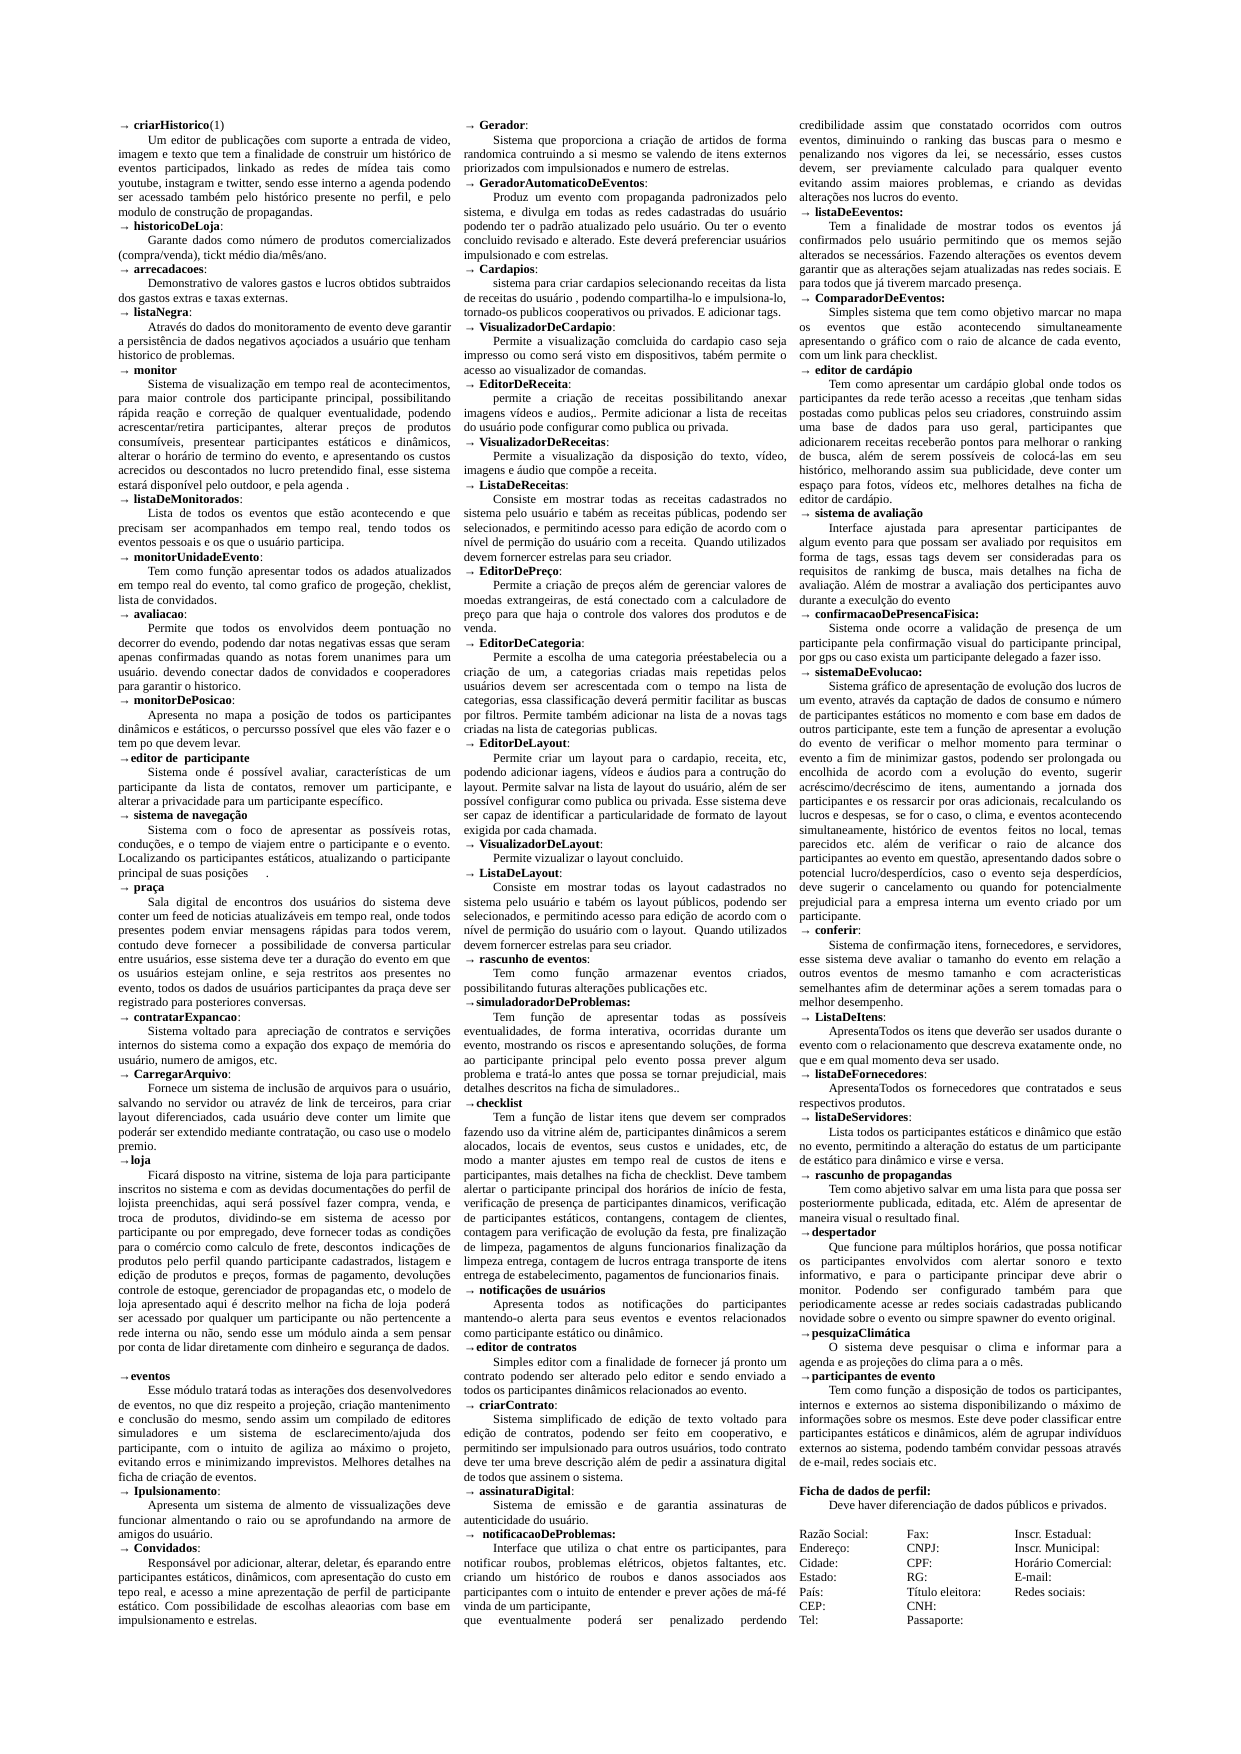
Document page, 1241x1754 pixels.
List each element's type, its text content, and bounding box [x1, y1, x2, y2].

text → Convidados: [118, 1541, 451, 1556]
text → EditorDeReceita: [463, 377, 787, 391]
text → sistema de avaliação [799, 506, 1122, 521]
text → monitor [118, 362, 451, 377]
text Simples editor com a finalidade de fornecer já pronto um contrato podendo ser alterado pelo editor e sendo enviado a todos os participantes dinâmicos relacionados ao evento. [463, 1354, 787, 1397]
text → praça [118, 880, 451, 894]
text Ficará disposto na vitrine, sistema de loja para participante inscritos no sistema e com as devidas documentações do perfil de lojista preenchidas, aqui será possível fazer compra, venda, e troca de produtos, dividindo-se em sistema de acesso por participante ou por empregado, deve fornecer todas as condições para o comércio como calculo de frete, descontos indicações de produtos pelo perfil quando participante cadastrados, listagem e edição de produtos e preços, formas de pagamento, devoluções controle de estoque, gerenciador de propagandas etc, o modelo de loja apresentado aqui é descrito melhor na ficha de loja poderá ser acessado por qualquer um participante ou não pertencente a rede interna ou não, sendo esse um módulo ainda a sem pensar por conta de lidar diretamente com dinheiro e segurança de dados. [118, 1167, 451, 1354]
text Simples sistema que tem como objetivo marcar no mapa os eventos que estão acontecendo simultaneamente apresentando o gráfico com o raio de alcance de cada evento, com um link para checklist. [799, 305, 1122, 362]
text ApresentaTodos os fornecedores que contratados e seus respectivos produtos. [799, 1081, 1122, 1110]
text → EditorDePreço: [463, 564, 787, 578]
text Consiste em mostrar todas os layout cadastrados no sistema pelo usuário e tabém os layout públicos, podendo ser selecionados, e permitindo acesso para edição de acordo com o nível de permição do usuário com o layout. Quando utilizados devem fornercer estrelas para seu criador. [463, 880, 787, 952]
text Apresenta um sistema de almento de vissualizações deve funcionar almentando o raio ou se aprofundando na armore de amigos do usuário. [118, 1498, 451, 1541]
text Permite a criação de preços além de gerenciar valores de moedas extrangeiras, de está conectado com a calculadore de preço para que haja o controle dos valores dos produtos e de venda. [463, 578, 787, 636]
text → listaDeServidores: [799, 1110, 1122, 1124]
text RG: [907, 1570, 1014, 1584]
text Tem como função armazenar eventos criados, possibilitando futuras alterações publicações etc. [463, 966, 787, 995]
text Tem a função de listar itens que devem ser comprados fazendo uso da vitrine além de, participantes dinâmicos a serem alocados, locais de eventos, seus custos e unidades, etc, de modo a manter ajustes em tempo real de custos de itens e participantes, mais detalhes na ficha de checklist. Deve tambem alertar o participante principal dos horários de início de festa, verificação de presença de participantes dinamicos, verificação de participantes estáticos, contangens, contagem de clientes, contagem para verificação de evolução da festa, pre finalização de limpeza, pagamentos de alguns funcionarios finalização da limpeza entrega, contagem de lucros entraga transporte de itens entrega de estabelecimento, pagamentos de funcionarios finais. [463, 1110, 787, 1282]
text Passaporte: [907, 1613, 1014, 1627]
text →eventos [118, 1369, 451, 1383]
text Endereço: [799, 1541, 907, 1556]
text Que funcione para múltiplos horários, que possa notificar os participantes envolvidos com alertar sonoro e texto informativo, e para o participante principar deve abrir o monitor. Podendo ser configurado também para que periodicamente acesse ar redes sociais cadastradas publicando novidade sobre o evento ou simpre spawner do evento original. [799, 1239, 1122, 1326]
text → ComparadorDeEventos: [799, 291, 1122, 305]
text → Gerador: [463, 118, 787, 132]
text Tem como abjetivo salvar em uma lista para que possa ser posteriormente publicada, editada, etc. Além de apresentar de maneira visual o resultado final. [799, 1182, 1122, 1225]
text → listaNegra: [118, 305, 451, 319]
text Permite vizualizar o layout concluido. [463, 851, 787, 866]
text → ListaDeItens: [799, 1009, 1122, 1024]
text →loja [118, 1153, 451, 1167]
text Permite que todos os envolvidos deem pontuação no decorrer do evendo, podendo dar notas negativas essas que seram apenas confirmadas quando as notas forem unanimes para um usuário. devendo conectar dados de convidados e cooperadores para garantir o historico. [118, 621, 451, 693]
text → GeradorAutomaticoDeEventos: [463, 176, 787, 190]
text → CarregarArquivo: [118, 1067, 451, 1081]
text Título eleitora: [907, 1584, 1014, 1599]
text Ficha de dados de perfil: [799, 1484, 1122, 1498]
text Apresenta no mapa a posição de todos os participantes dinâmicos e estáticos, o percursso possível que eles vão fazer e o tem po que devem levar. [118, 707, 451, 751]
text → ListaDeLayout: [463, 866, 787, 880]
text Sistema simplificado de edição de texto voltado para edição de contratos, podendo ser feito em cooperativo, e permitindo ser impulsionado para outros usuários, todo contrato deve ter uma breve descrição além de pedir a assinatura digital de todos que assinem o sistema. [463, 1412, 787, 1484]
text Sistema que proporciona a criação de artidos de forma randomica contruindo a si mesmo se valendo de itens externos priorizados com impulsionados e numero de estrelas. [463, 132, 787, 176]
text →editor de contratos [463, 1340, 787, 1354]
text Tem como função apresentar todos os adados atualizados em tempo real do evento, tal como grafico de progeção, cheklist, lista de convidados. [118, 564, 451, 607]
text → listaDeMonitorados: [118, 492, 451, 506]
text Um editor de publicações com suporte a entrada de video, imagem e texto que tem a finalidade de construir um histórico de eventos participados, linkado as redes de mídea tais como youtube, instagram e twitter, sendo esse interno a agenda podendo ser acessado também pelo histórico presente no perfil, e pelo modulo de construção de propagandas. [118, 132, 451, 219]
text País: [799, 1584, 907, 1599]
text Lista todos os participantes estáticos e dinâmico que estão no evento, permitindo a alteração do estatus de um participante de estático para dinâmico e virse e versa. [799, 1124, 1122, 1167]
text Tel: [799, 1613, 907, 1627]
text Sala digital de encontros dos usuários do sistema deve conter um feed de noticias atualizáveis em tempo real, onde todos presentes podem enviar mensagens rápidas para todos verem, contudo deve fornecer a possibilidade de conversa particular entre usuários, esse sistema deve ter a duração do evento em que os usuários estejam online, e seja restritos aos presentes no evento, todos os dados de usuários participantes da praça deve ser registrado para posteriores conversas. [118, 894, 451, 1009]
text → assinaturaDigital: [463, 1484, 787, 1498]
text → VisualizadorDeCardapio: [463, 319, 787, 334]
text Produz um evento com propaganda padronizados pelo sistema, e divulga em todas as redes cadastradas do usuário podendo ter o padrão atualizado pelo usuário. Ou ter o evento concluido revisado e alterado. Este deverá preferenciar usuários impulsionado e com estrelas. [463, 190, 787, 262]
text Interface ajustada para apresentar participantes de algum evento para que possam ser avaliado por requisitos em forma de tags, essas tags devem ser consideradas para os requisitos de rankimg de busca, mais detalhes na ficha de avaliação. Além de mostrar a avaliação dos perticipantes auvo durante a execulção do evento [799, 521, 1122, 607]
text Sistema com o foco de apresentar as possíveis rotas, conduções, e o tempo de viajem entre o participante e o evento. Localizando os participantes estáticos, atualizando o participante principal de suas posições . [118, 822, 451, 880]
text → sistema de navegação [118, 808, 451, 822]
text Através do dados do monitoramento de evento deve garantir a persistência de dados negativos açociados a usuário que tenham historico de problemas. [118, 319, 451, 362]
text Lista de todos os eventos que estão acontecendo e que precisam ser acompanhados em tempo real, tendo todos os eventos pessoais e os que o usuário participa. [118, 506, 451, 549]
text Permite a escolha de uma categoria préestabelecia ou a criação de um, a categorias criadas mais repetidas pelos usuários devem ser acrescentada com o tempo na lista de categorias, essa classificação deverá permitir facilitar as buscas por filtros. Permite também adicionar na lista de a novas tags criadas na lista de categorias publicas. [463, 650, 787, 736]
text Permite criar um layout para o cardapio, receita, etc, podendo adicionar iagens, vídeos e áudios para a contrução do layout. Permite salvar na lista de layout do usuário, além de ser possível configurar como publica ou privada. Esse sistema deve ser capaz de identificar a particularidade de formato de layout exigida por cada chamada. [463, 751, 787, 837]
text Esse módulo tratará todas as interações dos desenvolvedores de eventos, no que diz respeito a projeção, criação mantenimento e conclusão do mesmo, sendo assim um compilado de editores simuladores e um sistema de esclarecimento/ajuda dos participante, com o intuito de agiliza ao máximo o projeto, evitando erros e minimizando imprevistos. Melhores detalhes na ficha de criação de eventos. [118, 1383, 451, 1484]
text Responsável por adicionar, alterar, deletar, és eparando entre participantes estáticos, dinâmicos, com apresentação do custo em tepo real, e acesso a mine aprezentação de perfil de participante estático. Com possibilidade de escolhas aleaorias com base em impulsionamento e estrelas. [118, 1556, 451, 1627]
text O sistema deve pesquisar o clima e informar para a agenda e as projeções do clima para a o mês. [799, 1340, 1122, 1369]
text → editor de cardápio [799, 362, 1122, 377]
text CNPJ: [907, 1541, 1014, 1556]
text ApresentaTodos os itens que deverão ser usados durante o evento com o relacionamento que descreva exatamente onde, no que e em qual momento deva ser usado. [799, 1024, 1122, 1067]
text Garante dados como número de produtos comercializados (compra/venda), tickt médio dia/mês/ano. [118, 233, 451, 262]
text Apresenta todos as notificações do participantes mantendo-o alerta para seus eventos e eventos relacionados como participante estático ou dinâmico. [463, 1297, 787, 1340]
text → contratarExpancao: [118, 1009, 451, 1024]
text →despertador [799, 1225, 1122, 1239]
text → listaDeFornecedores: [799, 1067, 1122, 1081]
text Inscr. Estadual: [1014, 1527, 1122, 1541]
text CNH: [907, 1599, 1014, 1613]
text Sistema de visualização em tempo real de acontecimentos, para maior controle dos participante principal, possibilitando rápida reação e correção de qualquer eventualidade, podendo acrescentar/retira participantes, alterar preços de produtos consumíveis, presentear participantes estáticos e dinâmicos, alterar o horário de termino do evento, e apresentando os custos acrecidos ou descontados no lucro pretendido final, esse sistema estará disponível pelo outdoor, e pela agenda . [118, 377, 451, 492]
text Fax: [907, 1527, 1014, 1541]
text permite a criação de receitas possibilitando anexar imagens vídeos e audios,. Permite adicionar a lista de receitas do usuário pode configurar como publica ou privada. [463, 391, 787, 434]
text → ListaDeReceitas: [463, 477, 787, 492]
text sistema para criar cardapios selecionando receitas da lista de receitas do usuário , podendo compartilha-lo e impulsiona-lo, tornado-os publicos cooperativos ou privados. E adicionar tags. [463, 276, 787, 319]
text E-mail: [1014, 1570, 1122, 1584]
text Interface que utiliza o chat entre os participantes, para notificar roubos, problemas elétricos, objetos faltantes, etc. criando um histórico de roubos e danos associados aos participantes com o intuito de entender e prever ações de má-fé vinda de um participante, [463, 1541, 787, 1613]
text Tem a finalidade de mostrar todos os eventos já confirmados pelo usuário permitindo que os memos sejão alterados se necessários. Fazendo alterações os eventos devem garantir que as alterações sejam atualizadas nas redes sociais. E para todos que já tiverem marcado presença. [799, 219, 1122, 291]
text → EditorDeLayout: [463, 736, 787, 751]
text Inscr. Municipal: [1014, 1541, 1122, 1556]
text → sistemaDeEvolucao: [799, 664, 1122, 679]
text → avaliacao: [118, 607, 451, 621]
text credibilidade assim que constatado ocorridos com outros eventos, diminuindo o ranking das buscas para o mesmo e penalizando nos vigores da lei, se necessário, esses custos devem, ser previamente calculado para qualquer evento evitando assim maiores problemas, e criando as devidas alterações nos lucros do evento. [799, 118, 1122, 204]
text CEP: [799, 1599, 907, 1613]
text → arrecadacoes: [118, 262, 451, 276]
text CPF: [907, 1556, 1014, 1570]
text →editor de participante [118, 751, 451, 765]
text Tem como função a disposição de todos os participantes, internos e externos ao sistema disponibilizando o máximo de informações sobre os mesmos. Este deve poder classificar entre participantes estáticos e dinâmicos, além de agrupar indivíduos externos ao sistema, podendo também convidar pessoas através de e-mail, redes sociais etc. [799, 1383, 1122, 1469]
text →pesquizaClimática [799, 1326, 1122, 1340]
text Sistema de confirmação itens, fornecedores, e servidores, esse sistema deve avaliar o tamanho do evento em relação a outros eventos de mesmo tamanho e com acracteristicas semelhantes afim de determinar ações a serem tomadas para o melhor desempenho. [799, 937, 1122, 1009]
text Sistema voltado para apreciação de contratos e servições internos do sistema como a expação dos expaço de memória do usuário, numero de amigos, etc. [118, 1024, 451, 1067]
text Sistema de emissão e de garantia assinaturas de autenticidade do usuário. [463, 1498, 787, 1527]
text → rascunho de propagandas [799, 1167, 1122, 1182]
text → VisualizadorDeReceitas: [463, 434, 787, 449]
text Sistema onde ocorre a validação de presença de um participante pela confirmação visual do participante principal, por gps ou caso exista um participante delegado a fazer isso. [799, 621, 1122, 664]
text → confirmacaoDePresencaFisica: [799, 607, 1122, 621]
text → EditorDeCategoria: [463, 636, 787, 650]
text → monitorUnidadeEvento: [118, 549, 451, 564]
text que eventualmente poderá ser penalizado perdendo [463, 1613, 787, 1627]
text Horário Comercial: [1014, 1556, 1122, 1570]
text Consiste em mostrar todas as receitas cadastrados no sistema pelo usuário e tabém as receitas públicas, podendo ser selecionados, e permitindo acesso para edição de acordo com o nível de permição do usuário com a receita. Quando utilizados devem fornercer estrelas para seu criador. [463, 492, 787, 564]
text → criarContrato: [463, 1397, 787, 1412]
text Sistema onde é possível avaliar, características de um participante da lista de contatos, remover um participante, e alterar a privacidade para um participante específico. [118, 765, 451, 808]
text → rascunho de eventos: [463, 952, 787, 966]
text Permite a visualização comcluida do cardapio caso seja impresso ou como será visto em dispositivos, tabém permite o acesso ao visualizador de comandas. [463, 334, 787, 377]
text Tem função de apresentar todas as possíveis eventualidades, de forma interativa, ocorridas durante um evento, mostrando os riscos e apresentando soluções, de forma ao participante principal pelo evento possa prever algum problema e tratá-lo antes que possa se tornar prejudicial, mais detalhes descritos na ficha de simuladores.. [463, 1009, 787, 1096]
text Razão Social: [799, 1527, 907, 1541]
text → VisualizadorDeLayout: [463, 837, 787, 851]
text → historicoDeLoja: [118, 219, 451, 233]
text → monitorDePosicao: [118, 693, 451, 707]
text Permite a visualização da disposição do texto, vídeo, imagens e áudio que compõe a receita. [463, 449, 787, 477]
text → Cardapios: [463, 262, 787, 276]
text →participantes de evento [799, 1369, 1122, 1383]
text → notificações de usuários [463, 1282, 787, 1297]
text Sistema gráfico de apresentação de evolução dos lucros de um evento, através da captação de dados de consumo e número de participantes estáticos no momento e com base em dados de outros participante, este tem a função de apresentar a evolução do evento de verificar o melhor momento para terminar o evento a fim de minimizar gastos, podendo ser prolongada ou encolhida de acordo com a evolução do evento, sugerir acréscimo/decréscimo de itens, aumentando a jornada dos participantes e os ressarcir por oras adicionais, recalculando os lucros e despesas, se for o caso, o clima, e eventos acontecendo simultaneamente, histórico de eventos feitos no local, temas parecidos etc. além de verificar o raio de alcance dos participantes ao evento em questão, apresentando dados sobre o potencial lucro/desperdícios, caso o evento seja desperdícios, deve sugerir o cancelamento ou quando for potencialmente prejudicial para a empresa interna um evento criado por um participante. [799, 679, 1122, 923]
text Cidade: [799, 1556, 907, 1570]
text Demonstrativo de valores gastos e lucros obtidos subtraidos dos gastos extras e taxas externas. [118, 276, 451, 305]
text → criarHistorico(1) [118, 118, 451, 132]
text Deve haver diferenciação de dados públicos e privados. [799, 1498, 1122, 1512]
text → notificacaoDeProblemas: [463, 1527, 787, 1541]
text Redes sociais: [1014, 1584, 1122, 1599]
text → listaDeEeventos: [799, 204, 1122, 219]
text →checklist [463, 1096, 787, 1110]
text Fornece um sistema de inclusão de arquivos para o usuário, salvando no servidor ou atravéz de link de terceiros, para criar layout diferenciados, cada usuário deve conter um limite que poderár ser extendido mediante contratação, ou caso use o modelo premio. [118, 1081, 451, 1153]
text →simuladoradorDeProblemas: [463, 995, 787, 1009]
text → conferir: [799, 923, 1122, 937]
text → Ipulsionamento: [118, 1484, 451, 1498]
text Estado: [799, 1570, 907, 1584]
text Tem como apresentar um cardápio global onde todos os participantes da rede terão acesso a receitas ,que tenham sidas postadas como publicas pelos seu criadores, construindo assim uma base de dados para uso geral, participantes que adicionarem receitas receberão pontos para melhorar o ranking de busca, além de serem possíveis de colocá-las em seu histórico, melhorando assim sua publicidade, deve conter um espaço para fotos, vídeos etc, melhores detalhes na ficha de editor de cardápio. [799, 377, 1122, 506]
